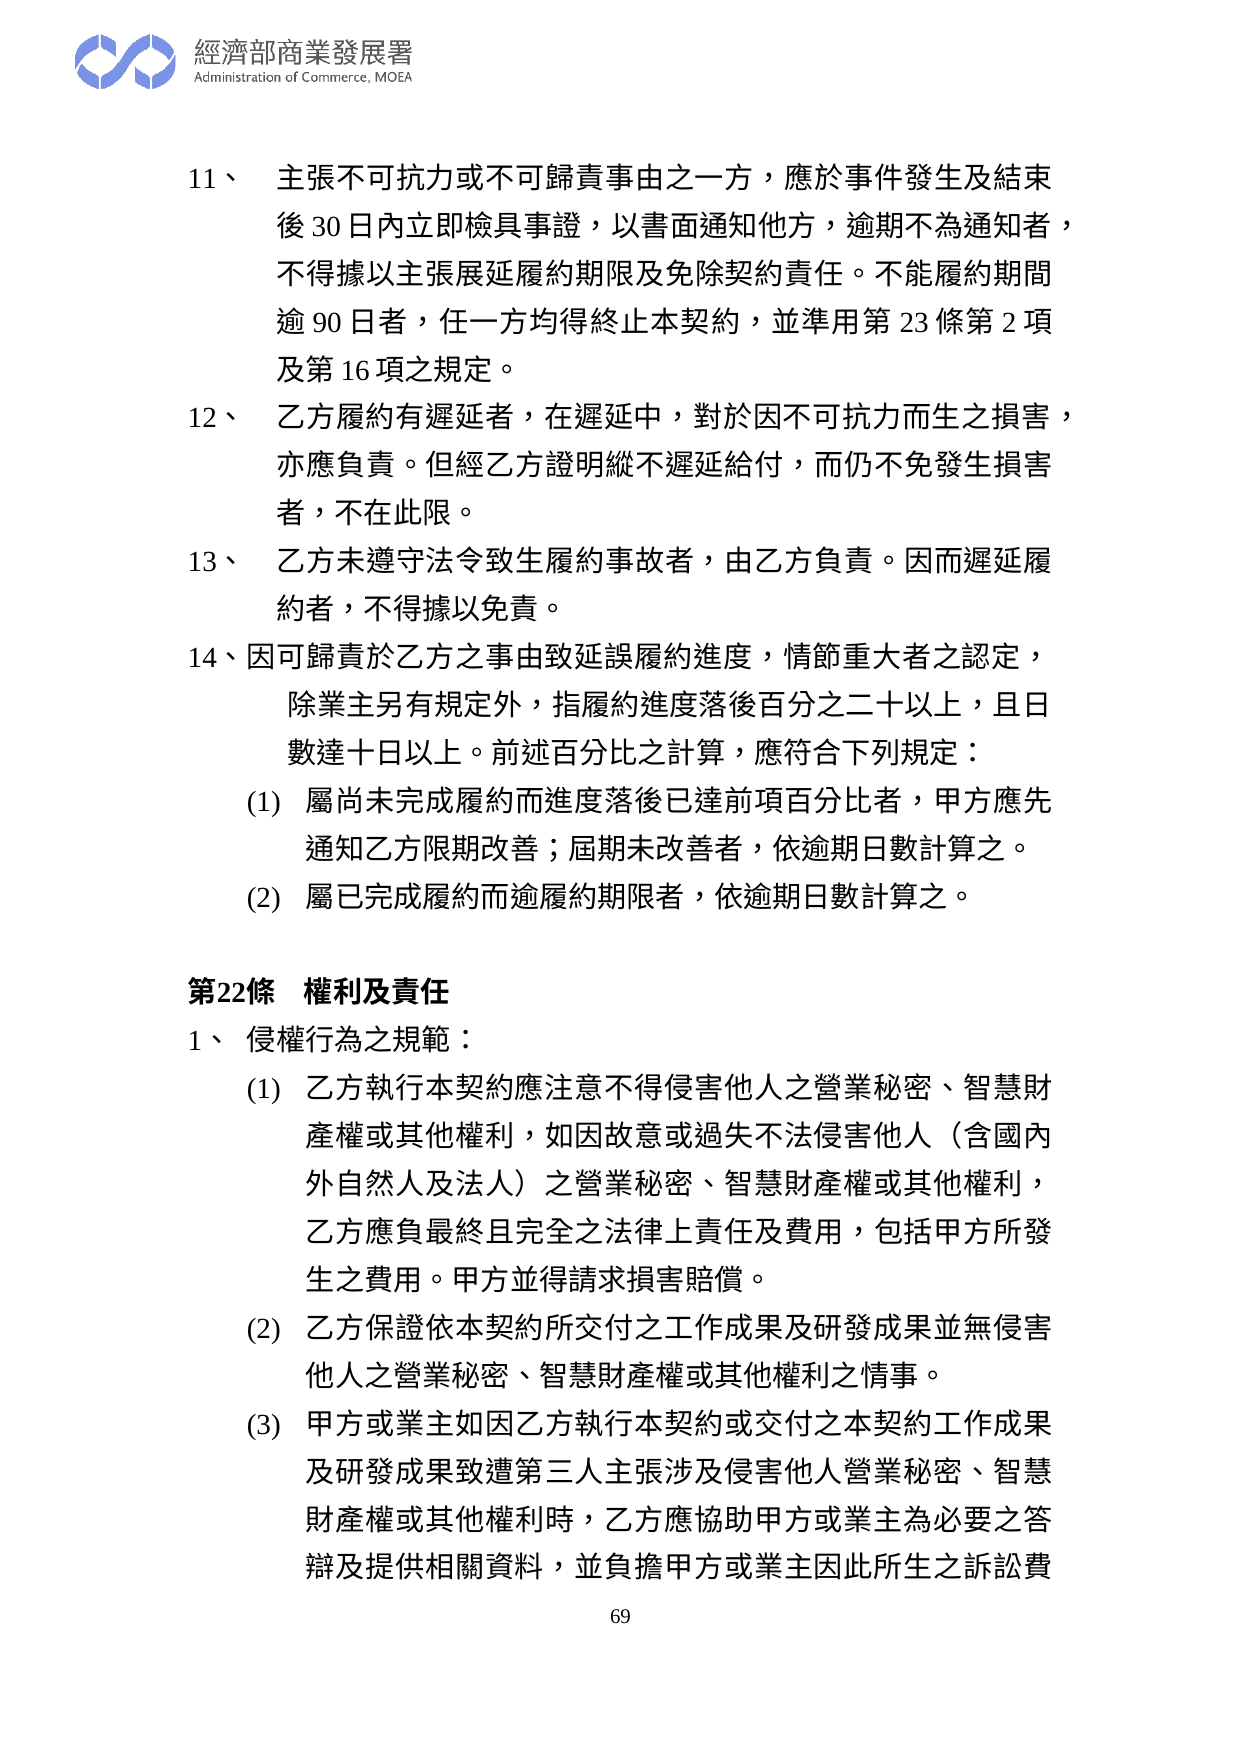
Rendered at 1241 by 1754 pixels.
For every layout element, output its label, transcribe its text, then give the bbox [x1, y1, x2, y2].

list 甲方或業主如因乙方執行本契約或交付之本契約工作成果及研發成果致遭第三人主張涉及侵害他人營業秘密、智慧財產權或其他權利時，乙方應協助甲方或業主為必要之答辯及提供相關資料，並負擔甲方或業主因此所生之訴訟費 [247, 1396, 1053, 1587]
list 侵權行為之規範： [187, 1012, 1053, 1060]
list 乙方履約有遲延者，在遲延中，對於因不可抗力而生之損害，亦應負責。但經乙方證明縱不遲延給付，而仍不免發生損害者，不在此限。 [187, 389, 1053, 533]
list 乙方未遵守法令致生履約事故者，由乙方負責。因而遲延履約者，不得據以免責。 [187, 533, 1053, 629]
list 屬尚未完成履約而進度落後已達前項百分比者，甲方應先通知乙方限期改善；屆期未改善者，依逾期日數計算之。 [247, 773, 1053, 869]
list 因可歸責於乙方之事由致延誤履約進度，情節重大者之認定，除業主另有規定外，指履約進度落後百分之二十以上，且日數達十日以上。前述百分比之計算，應符合下列規定： [187, 629, 1053, 773]
list 乙方執行本契約應注意不得侵害他人之營業秘密、智慧財產權或其他權利，如因故意或過失不法侵害他人（含國內外自然人及法人）之營業秘密、智慧財產權或其他權利，乙方應負最終且完全之法律上責任及費用，包括甲方所發生之費用。甲方並得請求損害賠償。 [247, 1060, 1053, 1300]
list 主張不可抗力或不可歸責事由之一方，應於事件發生及結束後30日內立即檢具事證，以書面通知他方，逾期不為通知者，不得據以主張展延履約期限及免除契約責任。不能履約期間逾90日者，任一方均得終止本契約，並準用第23條第2項及第16項之規定。 [187, 150, 1053, 389]
list 屬已完成履約而逾履約期限者，依逾期日數計算之。 [247, 869, 1053, 917]
list 乙方保證依本契約所交付之工作成果及研發成果並無侵害他人之營業秘密、智慧財產權或其他權利之情事。 [247, 1300, 1053, 1396]
list 權利及責任 [187, 964, 1053, 1012]
